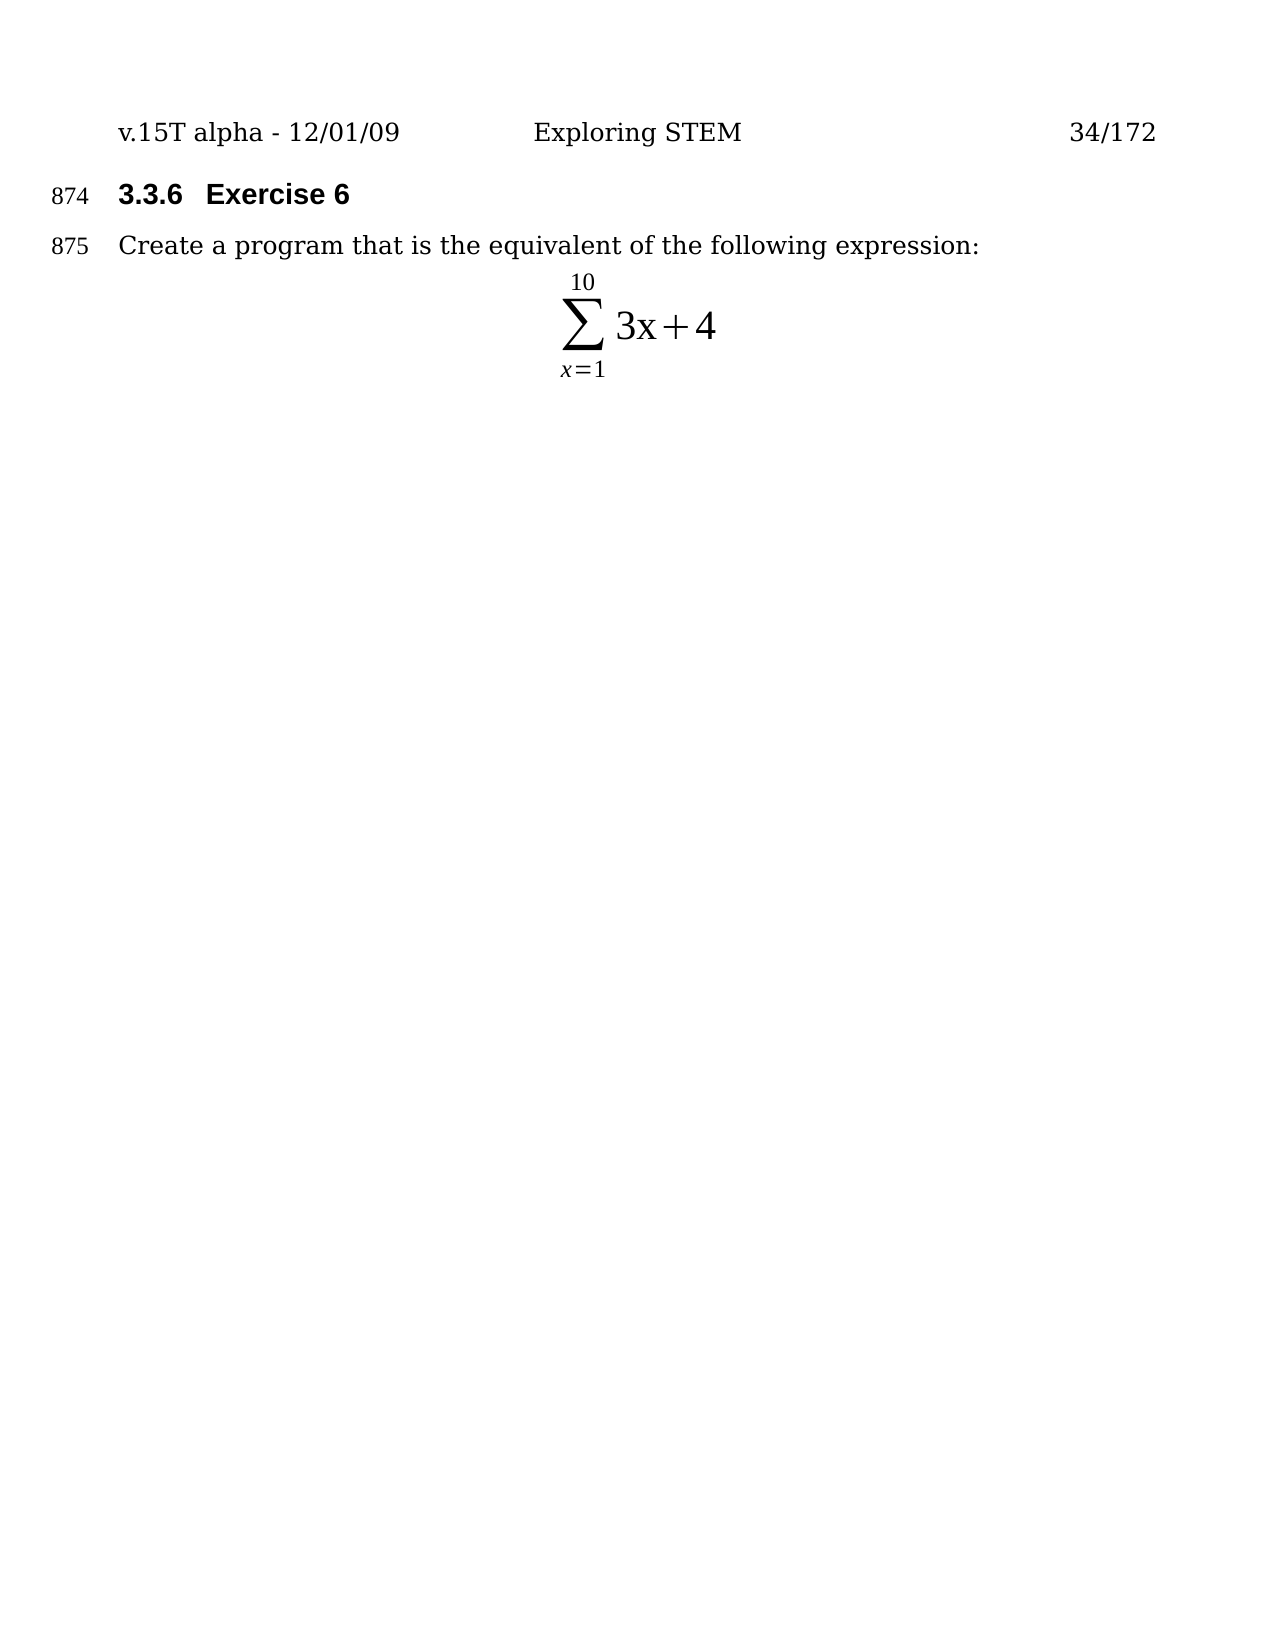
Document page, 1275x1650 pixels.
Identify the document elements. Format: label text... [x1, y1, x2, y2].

subtitle Exercise 6 [118, 177, 1157, 210]
text Create a program that is the equivalent of the following expression: [118, 231, 1157, 260]
